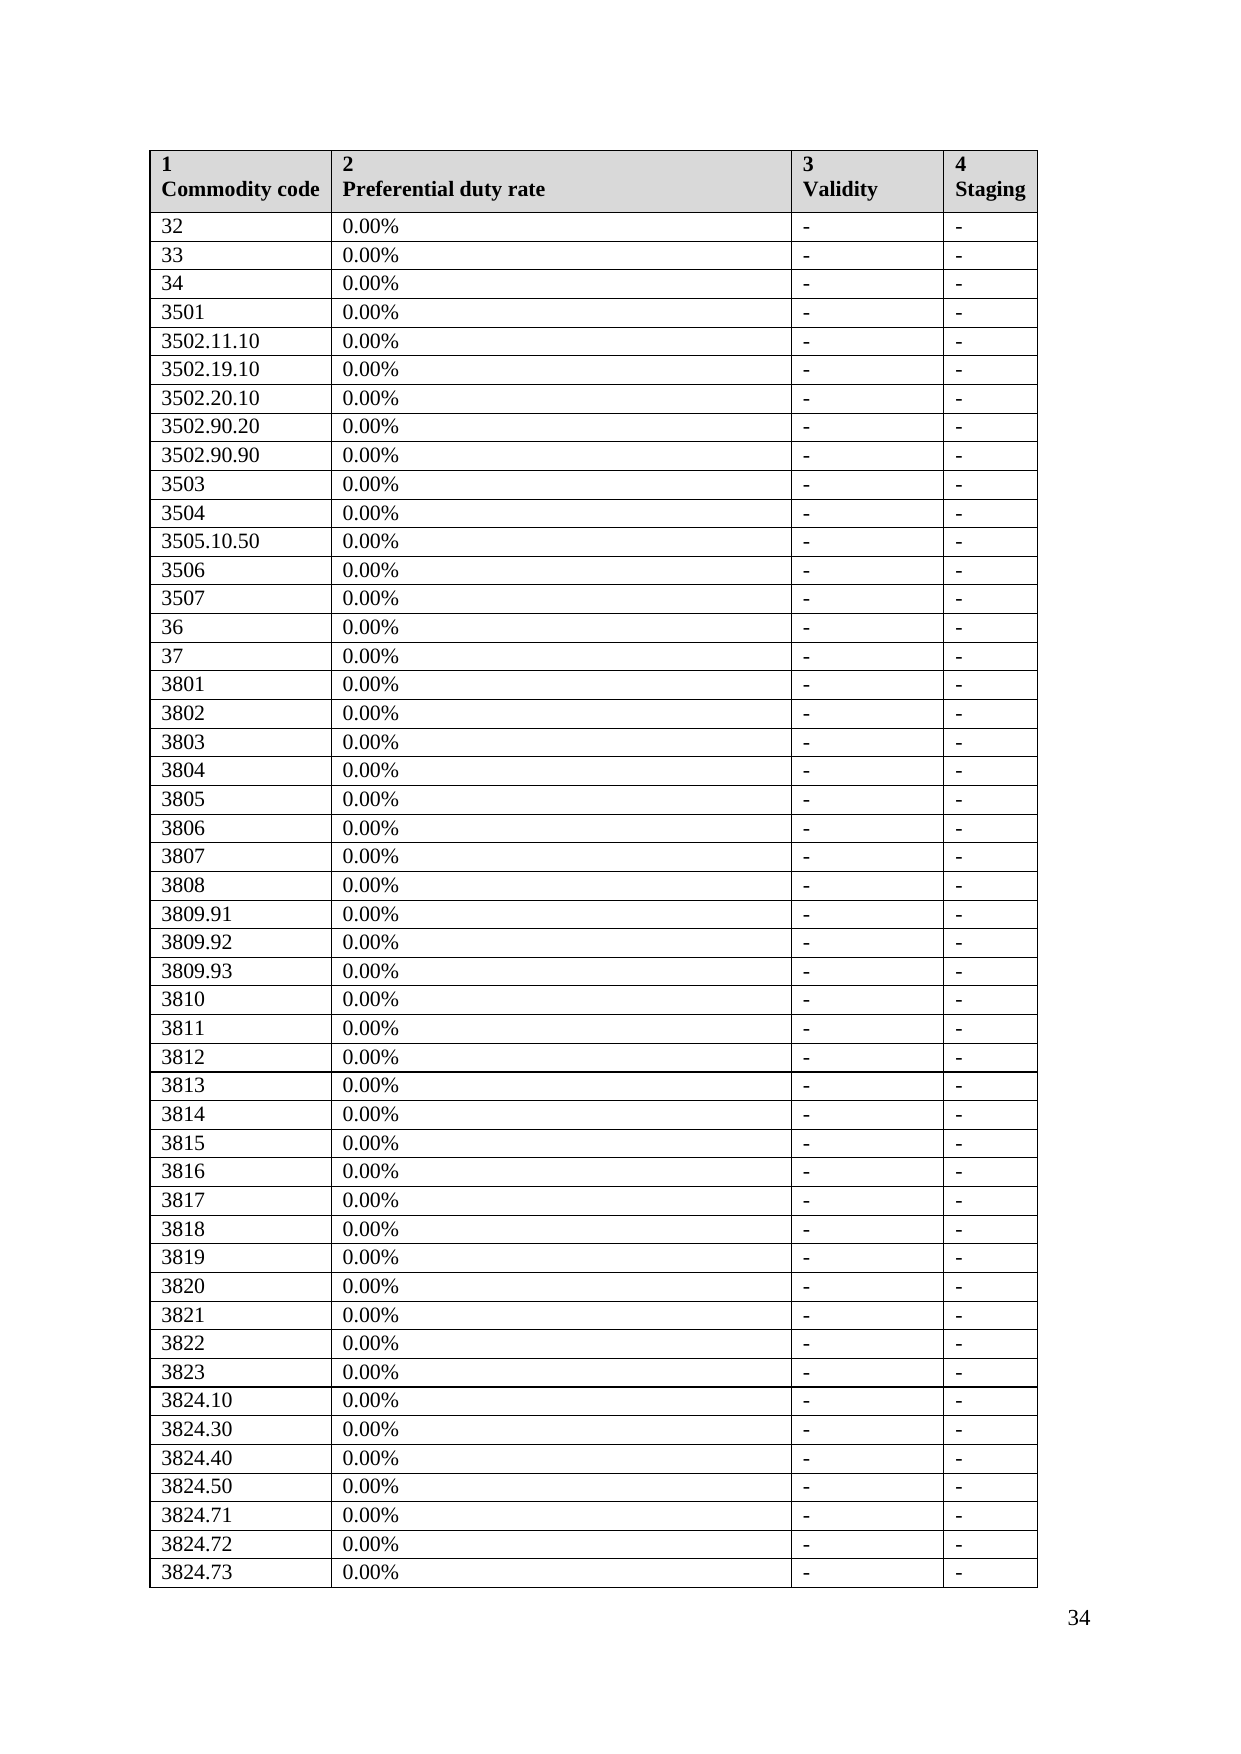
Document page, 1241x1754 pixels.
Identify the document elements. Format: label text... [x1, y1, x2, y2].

table_cell - [792, 757, 943, 785]
table_cell 3820 [151, 1273, 331, 1301]
table_cell - [792, 1244, 943, 1272]
table_cell - [944, 671, 1037, 699]
table_cell - [792, 1158, 943, 1186]
table_cell - [792, 986, 943, 1014]
table_cell 3507 [151, 585, 331, 613]
table_cell - [944, 1359, 1037, 1386]
table_cell 0.00% [332, 471, 791, 498]
table_cell 0.00% [332, 1302, 791, 1329]
table_cell 3814 [151, 1101, 331, 1129]
table_cell 3810 [151, 986, 331, 1014]
table_cell - [792, 328, 943, 355]
table_cell 0.00% [332, 958, 791, 985]
table_cell - [944, 528, 1037, 556]
table_cell - [792, 700, 943, 728]
table_cell 0.00% [332, 1559, 791, 1587]
table_cell 0.00% [332, 356, 791, 384]
table_cell - [944, 328, 1037, 355]
table_cell 3824.10 [151, 1388, 331, 1415]
table_cell - [792, 1130, 943, 1157]
table_cell - [792, 270, 943, 298]
table_cell 0.00% [332, 1158, 791, 1186]
table_cell 0.00% [332, 585, 791, 613]
table_cell - [944, 1388, 1037, 1415]
table_cell 3809.93 [151, 958, 331, 985]
table_cell - [944, 385, 1037, 412]
table_cell - [792, 1559, 943, 1587]
table_cell - [944, 614, 1037, 642]
table_cell 3502.19.10 [151, 356, 331, 384]
table_cell 0.00% [332, 242, 791, 269]
table_cell - [944, 929, 1037, 957]
table_cell - [944, 757, 1037, 785]
table_cell - [944, 815, 1037, 842]
table_cell 0.00% [332, 414, 791, 441]
table_cell - [792, 1359, 943, 1386]
table_cell 3502.20.10 [151, 385, 331, 412]
table_cell - [944, 643, 1037, 670]
table_cell - [944, 843, 1037, 871]
table_cell 3805 [151, 786, 331, 813]
table_header 2 Preferential duty rate [332, 151, 791, 212]
table_cell - [792, 1416, 943, 1444]
table_cell - [792, 1502, 943, 1530]
table_cell 3506 [151, 557, 331, 584]
table_cell 3804 [151, 757, 331, 785]
table_cell - [792, 1216, 943, 1243]
table_cell 3502.90.90 [151, 442, 331, 470]
table_cell 3815 [151, 1130, 331, 1157]
table_cell - [944, 270, 1037, 298]
table_cell - [792, 1187, 943, 1214]
table_cell - [792, 843, 943, 871]
table_cell - [792, 528, 943, 556]
table_cell 0.00% [332, 929, 791, 957]
table_cell 0.00% [332, 299, 791, 327]
table_cell - [792, 958, 943, 985]
table_cell - [944, 1187, 1037, 1214]
table_cell 0.00% [332, 1187, 791, 1214]
table_cell 3809.92 [151, 929, 331, 957]
table_cell - [944, 471, 1037, 498]
table_cell 0.00% [332, 1330, 791, 1358]
table_cell 0.00% [332, 757, 791, 785]
table_cell 3502.11.10 [151, 328, 331, 355]
table_cell 3505.10.50 [151, 528, 331, 556]
table_cell - [792, 1101, 943, 1129]
table_cell 3821 [151, 1302, 331, 1329]
table_cell - [792, 671, 943, 699]
table_cell 0.00% [332, 986, 791, 1014]
table_header 3 Validity [792, 151, 943, 212]
table_cell - [792, 242, 943, 269]
table_cell - [944, 1531, 1037, 1558]
table_cell - [944, 700, 1037, 728]
table_cell - [944, 1474, 1037, 1501]
table_cell - [944, 356, 1037, 384]
table_cell 3812 [151, 1044, 331, 1071]
table_cell - [944, 414, 1037, 441]
table_cell - [792, 929, 943, 957]
table_cell 3809.91 [151, 901, 331, 928]
table_cell - [944, 1044, 1037, 1071]
table_cell 0.00% [332, 1044, 791, 1071]
table_cell 3819 [151, 1244, 331, 1272]
table_cell - [792, 729, 943, 756]
table_cell 0.00% [332, 729, 791, 756]
table_cell 0.00% [332, 1474, 791, 1501]
table_cell - [792, 643, 943, 670]
table_cell 0.00% [332, 872, 791, 899]
table_cell - [792, 1388, 943, 1415]
table_cell - [792, 356, 943, 384]
table_cell - [944, 901, 1037, 928]
table_cell - [792, 872, 943, 899]
table_cell 3824.72 [151, 1531, 331, 1558]
table_cell - [944, 242, 1037, 269]
table_cell 3803 [151, 729, 331, 756]
table_cell 3824.71 [151, 1502, 331, 1530]
table_cell 3808 [151, 872, 331, 899]
table_cell 0.00% [332, 786, 791, 813]
table_cell 0.00% [332, 328, 791, 355]
table_cell 3502.90.20 [151, 414, 331, 441]
table_cell - [944, 1073, 1037, 1100]
table_cell - [944, 1244, 1037, 1272]
table_cell 0.00% [332, 1273, 791, 1301]
table_cell 0.00% [332, 213, 791, 241]
table_cell 0.00% [332, 700, 791, 728]
table_cell 0.00% [332, 557, 791, 584]
table_cell - [944, 1101, 1037, 1129]
table_cell 36 [151, 614, 331, 642]
table_cell - [792, 1302, 943, 1329]
table_cell 0.00% [332, 528, 791, 556]
table_cell - [792, 1330, 943, 1358]
table_cell - [792, 585, 943, 613]
table_cell - [944, 442, 1037, 470]
table_cell - [792, 385, 943, 412]
table_cell - [944, 1445, 1037, 1472]
table_cell - [944, 1130, 1037, 1157]
table_cell 37 [151, 643, 331, 670]
table_cell 32 [151, 213, 331, 241]
table_cell - [792, 471, 943, 498]
table_cell - [944, 1216, 1037, 1243]
table_cell - [792, 786, 943, 813]
table_cell 0.00% [332, 1073, 791, 1100]
table_cell - [792, 1015, 943, 1043]
table_cell - [944, 1416, 1037, 1444]
table_cell - [792, 1531, 943, 1558]
table_cell 0.00% [332, 1015, 791, 1043]
table_cell - [944, 786, 1037, 813]
table_cell 3807 [151, 843, 331, 871]
table_cell 3802 [151, 700, 331, 728]
table_cell - [792, 414, 943, 441]
table_cell 3824.40 [151, 1445, 331, 1472]
table_cell 0.00% [332, 270, 791, 298]
table_cell 0.00% [332, 1216, 791, 1243]
table_cell - [944, 500, 1037, 527]
table_cell 3816 [151, 1158, 331, 1186]
table_cell 0.00% [332, 1416, 791, 1444]
table_header 4 Staging [944, 151, 1037, 212]
table_cell 3818 [151, 1216, 331, 1243]
table_cell 0.00% [332, 385, 791, 412]
table_cell 0.00% [332, 643, 791, 670]
table_cell 0.00% [332, 442, 791, 470]
table_cell - [944, 1502, 1037, 1530]
table_cell 0.00% [332, 1531, 791, 1558]
table_cell 0.00% [332, 614, 791, 642]
table_cell - [792, 1044, 943, 1071]
table_cell - [792, 815, 943, 842]
table_cell 0.00% [332, 1101, 791, 1129]
table_cell - [944, 872, 1037, 899]
table_cell 33 [151, 242, 331, 269]
table_header 1 Commodity code [151, 151, 331, 212]
table_cell 0.00% [332, 671, 791, 699]
table_cell - [944, 213, 1037, 241]
table_cell - [944, 585, 1037, 613]
table_cell 3817 [151, 1187, 331, 1214]
table_cell 3504 [151, 500, 331, 527]
table_cell 34 [151, 270, 331, 298]
table_cell 0.00% [332, 1244, 791, 1272]
table_cell 3501 [151, 299, 331, 327]
table_cell 0.00% [332, 843, 791, 871]
table_cell 0.00% [332, 1359, 791, 1386]
table_cell - [792, 1273, 943, 1301]
table_cell 0.00% [332, 500, 791, 527]
table_cell - [944, 557, 1037, 584]
table_cell 0.00% [332, 1130, 791, 1157]
table_cell 3824.73 [151, 1559, 331, 1587]
table_cell - [792, 1474, 943, 1501]
table_cell - [792, 299, 943, 327]
table_cell 3813 [151, 1073, 331, 1100]
table_cell 0.00% [332, 901, 791, 928]
table_cell - [792, 901, 943, 928]
table_cell - [944, 1302, 1037, 1329]
table_cell - [792, 500, 943, 527]
table_cell - [792, 614, 943, 642]
table_cell 3811 [151, 1015, 331, 1043]
table_cell - [792, 442, 943, 470]
table_cell - [944, 1158, 1037, 1186]
table_cell - [944, 1273, 1037, 1301]
table_cell 3822 [151, 1330, 331, 1358]
table_cell - [944, 1330, 1037, 1358]
table_cell - [944, 958, 1037, 985]
table_cell 0.00% [332, 1502, 791, 1530]
table_cell 3824.30 [151, 1416, 331, 1444]
table_cell 3823 [151, 1359, 331, 1386]
table_cell - [944, 1015, 1037, 1043]
table_cell 3503 [151, 471, 331, 498]
table_cell 3801 [151, 671, 331, 699]
table_cell 0.00% [332, 1388, 791, 1415]
table_cell - [792, 213, 943, 241]
table_cell - [944, 729, 1037, 756]
table_cell - [944, 1559, 1037, 1587]
table_cell 0.00% [332, 815, 791, 842]
table_cell - [792, 557, 943, 584]
table_cell - [792, 1445, 943, 1472]
table_cell - [792, 1073, 943, 1100]
table_cell - [944, 986, 1037, 1014]
table_cell 3806 [151, 815, 331, 842]
table_cell 0.00% [332, 1445, 791, 1472]
table_cell - [944, 299, 1037, 327]
table_cell 3824.50 [151, 1474, 331, 1501]
